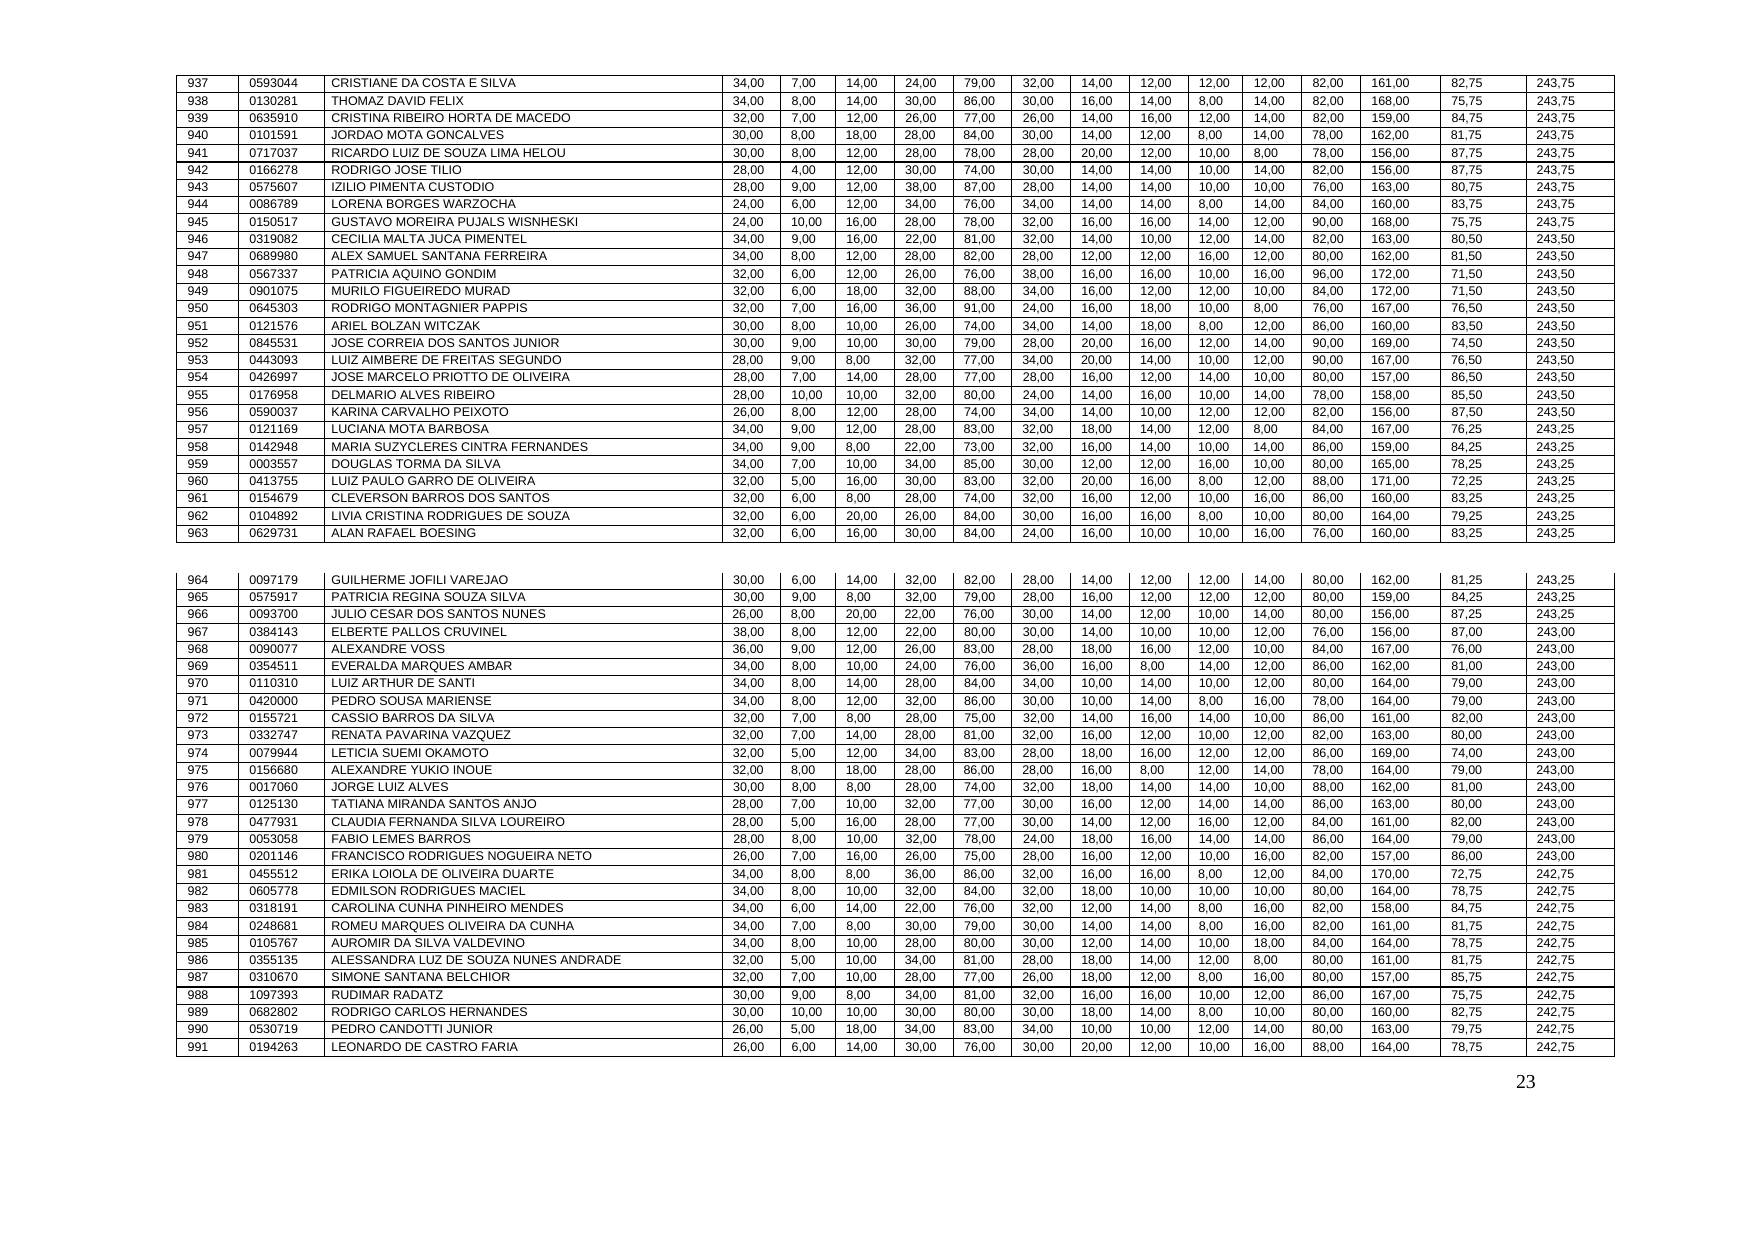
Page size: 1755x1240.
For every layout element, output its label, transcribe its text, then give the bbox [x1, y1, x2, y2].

table_cell 0682802 [239, 1005, 324, 1021]
table_cell 78,00 [1302, 128, 1360, 144]
table_cell CRISTINA RIBEIRO HORTA DE MACEDO [325, 111, 722, 127]
table_cell 32,00 [723, 284, 780, 300]
table_cell 10,00 [1243, 284, 1301, 300]
table_cell 10,00 [836, 884, 894, 900]
table_cell 0105767 [239, 936, 324, 952]
table_cell 83,75 [1441, 197, 1526, 213]
table_cell 8,00 [1189, 474, 1242, 490]
table_cell PATRICIA AQUINO GONDIM [325, 266, 722, 282]
table_cell 0150517 [239, 214, 324, 231]
table_cell 16,00 [1071, 301, 1129, 317]
table_cell 20,00 [1071, 474, 1129, 490]
table_cell 78,75 [1441, 884, 1526, 900]
table_cell 18,00 [1130, 301, 1188, 317]
table_cell 30,00 [895, 474, 953, 490]
table_cell 9,00 [781, 353, 835, 369]
table_cell 243,75 [1527, 180, 1614, 196]
table_cell 163,00 [1361, 1022, 1440, 1038]
table_cell 6,00 [781, 526, 835, 542]
table_cell JORDAO MOTA GONCALVES [325, 128, 722, 144]
table_cell 26,00 [895, 318, 953, 334]
table_cell 38,00 [723, 624, 780, 641]
table_cell 0590037 [239, 405, 324, 421]
table_cell 8,00 [836, 866, 894, 883]
table_cell 10,00 [1243, 711, 1301, 727]
table_cell 242,75 [1527, 1005, 1614, 1021]
table_cell 12,00 [1243, 590, 1301, 606]
table_cell 16,00 [1130, 111, 1188, 127]
table_cell 26,00 [895, 642, 953, 658]
table_cell 32,00 [723, 745, 780, 762]
table_cell 85,50 [1441, 387, 1526, 403]
table_cell 14,00 [1243, 128, 1301, 144]
table_cell 158,00 [1361, 901, 1440, 917]
table_cell 72,75 [1441, 866, 1526, 883]
table_cell 16,00 [836, 232, 894, 248]
table_cell 30,00 [723, 780, 780, 796]
table_cell 28,00 [723, 163, 780, 179]
table_header GUILHERME JOFILI VAREJAO [325, 573, 722, 589]
table_cell DOUGLAS TORMA DA SILVA [325, 456, 722, 473]
table_cell 12,00 [1189, 76, 1242, 92]
table_cell 76,00 [954, 659, 1011, 675]
table_cell ARIEL BOLZAN WITCZAK [325, 318, 722, 334]
table_cell JORGE LUIZ ALVES [325, 780, 722, 796]
table_cell 8,00 [781, 145, 835, 161]
table_cell 10,00 [1189, 491, 1242, 507]
table_cell 947 [177, 249, 238, 265]
table_cell 16,00 [1243, 694, 1301, 710]
table_cell 76,25 [1441, 422, 1526, 438]
table_cell 8,00 [781, 780, 835, 796]
table_cell 243,00 [1527, 711, 1614, 727]
table_cell 10,00 [836, 797, 894, 813]
table_cell 16,00 [1243, 918, 1301, 934]
table_cell 12,00 [1243, 405, 1301, 421]
table_cell 80,00 [1302, 456, 1360, 473]
table_cell 14,00 [1130, 953, 1188, 969]
table_cell 164,00 [1361, 936, 1440, 952]
table_cell 7,00 [781, 918, 835, 934]
table_cell 942 [177, 163, 238, 179]
table_cell 14,00 [1189, 214, 1242, 231]
table_cell RODRIGO JOSE TILIO [325, 163, 722, 179]
table_cell 8,00 [781, 607, 835, 623]
table_cell 28,00 [1012, 249, 1070, 265]
table_cell 16,00 [1130, 711, 1188, 727]
table_cell 0101591 [239, 128, 324, 144]
table_cell DELMARIO ALVES RIBEIRO [325, 387, 722, 403]
table_cell 10,00 [1189, 387, 1242, 403]
table_cell 34,00 [1012, 318, 1070, 334]
table_cell 36,00 [723, 642, 780, 658]
table_cell 16,00 [1130, 474, 1188, 490]
table_cell 0443093 [239, 353, 324, 369]
table_cell 14,00 [1130, 676, 1188, 692]
table_cell 90,00 [1302, 335, 1360, 352]
table_cell 34,00 [1012, 405, 1070, 421]
table_cell 7,00 [781, 301, 835, 317]
table_cell 86,00 [954, 866, 1011, 883]
table_cell 937 [177, 76, 238, 92]
table_cell 14,00 [1130, 439, 1188, 455]
table_cell JOSE CORREIA DOS SANTOS JUNIOR [325, 335, 722, 352]
table_cell 14,00 [1243, 797, 1301, 813]
table_cell 243,00 [1527, 780, 1614, 796]
table_cell 12,00 [1189, 284, 1242, 300]
table_cell 0530719 [239, 1022, 324, 1038]
table_cell 7,00 [781, 849, 835, 865]
table_cell 74,00 [954, 491, 1011, 507]
table_cell 78,25 [1441, 456, 1526, 473]
table_cell 28,00 [895, 145, 953, 161]
table_cell 32,00 [723, 508, 780, 524]
table_cell 76,50 [1441, 353, 1526, 369]
table_cell 8,00 [1189, 901, 1242, 917]
table_cell 80,00 [954, 387, 1011, 403]
table_cell 26,00 [723, 1039, 780, 1056]
table_cell 14,00 [836, 728, 894, 744]
table_cell 84,75 [1441, 901, 1526, 917]
table_cell 32,00 [1012, 474, 1070, 490]
table_cell 8,00 [1189, 918, 1242, 934]
table_cell 979 [177, 832, 238, 848]
table_cell 156,00 [1361, 145, 1440, 161]
table_cell 16,00 [1071, 659, 1129, 675]
table_cell 83,00 [954, 745, 1011, 762]
table_cell 968 [177, 642, 238, 658]
table_cell 30,00 [723, 318, 780, 334]
table_cell LEONARDO DE CASTRO FARIA [325, 1039, 722, 1056]
table_cell 243,75 [1527, 145, 1614, 161]
table_cell 14,00 [1243, 607, 1301, 623]
table_cell 14,00 [1189, 659, 1242, 675]
table_cell 86,00 [1302, 711, 1360, 727]
table_cell 83,00 [954, 1022, 1011, 1038]
table_cell 24,00 [1012, 832, 1070, 848]
table_cell 18,00 [1071, 970, 1129, 986]
table_cell 14,00 [1243, 93, 1301, 109]
table_cell CECILIA MALTA JUCA PIMENTEL [325, 232, 722, 248]
table_cell 86,00 [954, 93, 1011, 109]
table_cell 30,00 [1012, 918, 1070, 934]
table_cell 28,00 [1012, 590, 1070, 606]
table_cell ELBERTE PALLOS CRUVINEL [325, 624, 722, 641]
table_cell 74,50 [1441, 335, 1526, 352]
table_cell 946 [177, 232, 238, 248]
table_cell THOMAZ DAVID FELIX [325, 93, 722, 109]
table_cell 88,00 [1302, 780, 1360, 796]
table_cell 243,50 [1527, 249, 1614, 265]
table_cell 78,75 [1441, 1039, 1526, 1056]
table_cell 10,00 [1071, 694, 1129, 710]
table_cell 88,00 [1302, 474, 1360, 490]
table_cell 32,00 [1012, 422, 1070, 438]
table_cell 38,00 [895, 180, 953, 196]
table_cell 14,00 [1071, 180, 1129, 196]
table_cell 84,00 [1302, 422, 1360, 438]
table_cell 34,00 [723, 456, 780, 473]
table_cell 86,00 [1302, 491, 1360, 507]
table_cell LUIZ PAULO GARRO DE OLIVEIRA [325, 474, 722, 490]
table_cell 8,00 [1189, 93, 1242, 109]
table_cell 10,00 [1189, 163, 1242, 179]
table_cell 12,00 [1243, 659, 1301, 675]
table_cell 80,00 [1302, 884, 1360, 900]
table_cell 164,00 [1361, 832, 1440, 848]
table_cell 30,00 [1012, 508, 1070, 524]
table_header 162,00 [1361, 573, 1440, 589]
table_cell 169,00 [1361, 335, 1440, 352]
table_cell 30,00 [1012, 815, 1070, 831]
table_cell 84,00 [1302, 936, 1360, 952]
table_cell 81,00 [1441, 659, 1526, 675]
table_cell 32,00 [723, 953, 780, 969]
table_cell 243,75 [1527, 163, 1614, 179]
table_cell CLAUDIA FERNANDA SILVA LOUREIRO [325, 815, 722, 831]
table_cell 78,00 [1302, 763, 1360, 779]
table_cell 76,00 [1302, 180, 1360, 196]
table_cell 12,00 [836, 111, 894, 127]
table_cell 989 [177, 1005, 238, 1021]
table_cell 12,00 [1243, 249, 1301, 265]
table_cell 969 [177, 659, 238, 675]
table_cell 12,00 [1130, 607, 1188, 623]
table_cell 14,00 [1189, 797, 1242, 813]
table_cell 12,00 [1189, 422, 1242, 438]
table_cell 82,00 [1441, 711, 1526, 727]
table_cell 938 [177, 93, 238, 109]
table_cell 32,00 [1012, 866, 1070, 883]
table_cell 10,00 [781, 214, 835, 231]
table_cell 161,00 [1361, 711, 1440, 727]
table_cell 90,00 [1302, 214, 1360, 231]
table_cell 81,75 [1441, 953, 1526, 969]
table_cell 167,00 [1361, 301, 1440, 317]
table_cell 26,00 [723, 405, 780, 421]
table_cell 0355135 [239, 953, 324, 969]
table_cell 243,25 [1527, 474, 1614, 490]
table_cell 12,00 [1189, 111, 1242, 127]
table_cell 34,00 [1012, 1022, 1070, 1038]
table_cell 74,00 [954, 780, 1011, 796]
table_cell 26,00 [895, 266, 953, 282]
table_cell 243,25 [1527, 456, 1614, 473]
table_header 82,00 [954, 573, 1011, 589]
table_cell 8,00 [1189, 197, 1242, 213]
table_cell 988 [177, 988, 238, 1004]
table_cell 32,00 [723, 266, 780, 282]
table_cell 28,00 [895, 422, 953, 438]
table_cell 8,00 [836, 988, 894, 1004]
table_cell 0090077 [239, 642, 324, 658]
table_cell 961 [177, 491, 238, 507]
table_cell 12,00 [836, 642, 894, 658]
table_cell 80,00 [1302, 607, 1360, 623]
table_cell 12,00 [1130, 284, 1188, 300]
table_cell 12,00 [1243, 745, 1301, 762]
table_cell 34,00 [723, 93, 780, 109]
table_cell 243,75 [1527, 128, 1614, 144]
table_cell 8,00 [836, 439, 894, 455]
table_cell 82,00 [1302, 901, 1360, 917]
table_cell RODRIGO MONTAGNIER PAPPIS [325, 301, 722, 317]
table_cell 0332747 [239, 728, 324, 744]
table_cell 0093700 [239, 607, 324, 623]
table_cell 16,00 [1071, 797, 1129, 813]
table_cell 12,00 [836, 180, 894, 196]
table_cell 8,00 [1243, 953, 1301, 969]
table_cell 80,00 [1441, 728, 1526, 744]
table_cell 32,00 [895, 832, 953, 848]
table_cell 984 [177, 918, 238, 934]
table_cell 32,00 [723, 301, 780, 317]
table_cell 0053058 [239, 832, 324, 848]
table_cell 9,00 [781, 988, 835, 1004]
table_cell 34,00 [723, 901, 780, 917]
table_cell 16,00 [1189, 249, 1242, 265]
table_cell 36,00 [1012, 659, 1070, 675]
table_cell 8,00 [781, 624, 835, 641]
table_header 30,00 [723, 573, 780, 589]
table_cell 161,00 [1361, 815, 1440, 831]
table_cell 12,00 [1130, 728, 1188, 744]
table_cell 970 [177, 676, 238, 692]
table_cell 950 [177, 301, 238, 317]
table_cell 77,00 [954, 970, 1011, 986]
table_cell 16,00 [1071, 284, 1129, 300]
table_cell 8,00 [781, 128, 835, 144]
table_cell 34,00 [895, 953, 953, 969]
table_cell 10,00 [836, 387, 894, 403]
table_cell 12,00 [1243, 214, 1301, 231]
table_cell 0717037 [239, 145, 324, 161]
table_cell 940 [177, 128, 238, 144]
table_cell 0384143 [239, 624, 324, 641]
table_cell 32,00 [895, 797, 953, 813]
table_cell 84,00 [1302, 642, 1360, 658]
table_cell ALEX SAMUEL SANTANA FERREIRA [325, 249, 722, 265]
table_cell 0086789 [239, 197, 324, 213]
table_cell 10,00 [1189, 301, 1242, 317]
table_cell 14,00 [1130, 780, 1188, 796]
table_cell 81,00 [954, 988, 1011, 1004]
table_cell 14,00 [836, 370, 894, 386]
table_cell 958 [177, 439, 238, 455]
table_cell 16,00 [1189, 456, 1242, 473]
table_cell 0166278 [239, 163, 324, 179]
table_cell 34,00 [723, 439, 780, 455]
table_cell 0845531 [239, 335, 324, 352]
table_cell 160,00 [1361, 318, 1440, 334]
table_cell 163,00 [1361, 728, 1440, 744]
table_cell 12,00 [836, 145, 894, 161]
table_cell 952 [177, 335, 238, 352]
table_cell 79,00 [1441, 676, 1526, 692]
table_cell 16,00 [1243, 970, 1301, 986]
table_cell 10,00 [1189, 266, 1242, 282]
table_cell 0575917 [239, 590, 324, 606]
table_cell 0689980 [239, 249, 324, 265]
table_cell 74,00 [1441, 745, 1526, 762]
table_cell 242,75 [1527, 1039, 1614, 1056]
table_cell 14,00 [1071, 624, 1129, 641]
table_cell 90,00 [1302, 353, 1360, 369]
table_cell 10,00 [1189, 728, 1242, 744]
table_cell 80,00 [954, 936, 1011, 952]
table_cell 86,00 [1302, 832, 1360, 848]
table_cell 76,00 [954, 266, 1011, 282]
table_cell 10,00 [1071, 1022, 1129, 1038]
table_cell 78,75 [1441, 936, 1526, 952]
table_cell 12,00 [1130, 590, 1188, 606]
table_cell ALESSANDRA LUZ DE SOUZA NUNES ANDRADE [325, 953, 722, 969]
table_cell 14,00 [1130, 422, 1188, 438]
table_cell 30,00 [1012, 456, 1070, 473]
table_cell 14,00 [1130, 1005, 1188, 1021]
table_cell EDMILSON RODRIGUES MACIEL [325, 884, 722, 900]
table_cell 10,00 [1130, 624, 1188, 641]
table_cell 12,00 [1243, 76, 1301, 92]
table_cell LUIZ AIMBERE DE FREITAS SEGUNDO [325, 353, 722, 369]
table_cell 0645303 [239, 301, 324, 317]
table_cell 948 [177, 266, 238, 282]
table_cell 81,00 [1441, 780, 1526, 796]
table_cell 30,00 [895, 918, 953, 934]
table_cell 76,00 [954, 197, 1011, 213]
table_cell 973 [177, 728, 238, 744]
table_cell 80,00 [1302, 1005, 1360, 1021]
table_cell 75,75 [1441, 988, 1526, 1004]
table_cell 14,00 [1130, 93, 1188, 109]
table_cell 88,00 [954, 284, 1011, 300]
table_cell 12,00 [1130, 249, 1188, 265]
table_cell 976 [177, 780, 238, 796]
table_cell 12,00 [1130, 128, 1188, 144]
table_cell 78,00 [1302, 387, 1360, 403]
table_cell 172,00 [1361, 284, 1440, 300]
table_cell JULIO CESAR DOS SANTOS NUNES [325, 607, 722, 623]
table_cell MURILO FIGUEIREDO MURAD [325, 284, 722, 300]
table_cell 12,00 [1130, 849, 1188, 865]
table_cell 0194263 [239, 1039, 324, 1056]
table_cell 12,00 [1243, 318, 1301, 334]
table_cell 12,00 [1130, 970, 1188, 986]
table_cell 14,00 [1189, 370, 1242, 386]
table_cell 962 [177, 508, 238, 524]
table_cell 30,00 [1012, 1005, 1070, 1021]
table_cell 12,00 [1189, 745, 1242, 762]
table_cell FRANCISCO RODRIGUES NOGUEIRA NETO [325, 849, 722, 865]
table_cell 71,50 [1441, 284, 1526, 300]
table_cell 14,00 [1071, 318, 1129, 334]
table_cell 83,25 [1441, 526, 1526, 542]
table_cell 76,00 [954, 607, 1011, 623]
table_cell 14,00 [1130, 180, 1188, 196]
table_cell 0121169 [239, 422, 324, 438]
table_cell 7,00 [781, 728, 835, 744]
table_cell 0455512 [239, 866, 324, 883]
table_cell 76,00 [1441, 642, 1526, 658]
table_cell 0593044 [239, 76, 324, 92]
table_cell 7,00 [781, 970, 835, 986]
table_cell 30,00 [723, 128, 780, 144]
table_cell 156,00 [1361, 405, 1440, 421]
table_cell 32,00 [723, 474, 780, 490]
table_cell 160,00 [1361, 1005, 1440, 1021]
table_cell 243,75 [1527, 111, 1614, 127]
table_cell 34,00 [723, 659, 780, 675]
table_cell 77,00 [954, 797, 1011, 813]
table_cell 18,00 [836, 1022, 894, 1038]
table_cell 14,00 [1243, 197, 1301, 213]
table_cell 8,00 [1189, 318, 1242, 334]
table_cell 164,00 [1361, 763, 1440, 779]
table_cell 960 [177, 474, 238, 490]
table_cell 159,00 [1361, 439, 1440, 455]
table_cell 28,00 [1012, 145, 1070, 161]
table_cell 28,00 [895, 370, 953, 386]
table_cell 9,00 [781, 335, 835, 352]
table_cell 8,00 [1243, 145, 1301, 161]
table_cell 243,00 [1527, 624, 1614, 641]
table_cell 32,00 [1012, 780, 1070, 796]
table_cell 0154679 [239, 491, 324, 507]
table_cell 12,00 [1071, 249, 1129, 265]
table_cell IZILIO PIMENTA CUSTODIO [325, 180, 722, 196]
table_cell 34,00 [895, 197, 953, 213]
table_cell 0901075 [239, 284, 324, 300]
table_cell 242,75 [1527, 953, 1614, 969]
table_cell 28,00 [1012, 745, 1070, 762]
table_cell 169,00 [1361, 745, 1440, 762]
table_cell 75,00 [954, 849, 1011, 865]
table_cell 32,00 [895, 284, 953, 300]
table_cell 80,00 [1302, 953, 1360, 969]
table_cell 84,00 [954, 676, 1011, 692]
table_cell TATIANA MIRANDA SANTOS ANJO [325, 797, 722, 813]
table_cell 12,00 [1130, 456, 1188, 473]
table_cell 12,00 [1189, 232, 1242, 248]
table_cell 156,00 [1361, 624, 1440, 641]
table_cell 16,00 [1071, 526, 1129, 542]
table_cell 16,00 [1071, 439, 1129, 455]
table_cell 243,50 [1527, 266, 1614, 282]
table_cell 80,00 [1441, 797, 1526, 813]
table_cell 16,00 [836, 214, 894, 231]
table_cell 5,00 [781, 745, 835, 762]
table_cell 12,00 [1243, 815, 1301, 831]
table_cell 14,00 [836, 676, 894, 692]
table_cell 16,00 [1130, 387, 1188, 403]
table_cell 14,00 [1130, 918, 1188, 934]
table_cell 243,00 [1527, 745, 1614, 762]
table_cell 14,00 [1243, 163, 1301, 179]
table_cell 985 [177, 936, 238, 952]
table_cell JOSE MARCELO PRIOTTO DE OLIVEIRA [325, 370, 722, 386]
table_cell 16,00 [1071, 214, 1129, 231]
table_cell 26,00 [723, 1022, 780, 1038]
table_cell 243,00 [1527, 676, 1614, 692]
table_cell 10,00 [1189, 849, 1242, 865]
table_cell 0110310 [239, 676, 324, 692]
table_header 243,25 [1527, 573, 1614, 589]
table_cell 0156680 [239, 763, 324, 779]
table_cell 0629731 [239, 526, 324, 542]
table_cell LETICIA SUEMI OKAMOTO [325, 745, 722, 762]
table_cell 16,00 [1071, 866, 1129, 883]
table_cell 959 [177, 456, 238, 473]
table_cell 10,00 [1243, 456, 1301, 473]
table_cell 10,00 [836, 953, 894, 969]
table_cell 939 [177, 111, 238, 127]
table_cell FABIO LEMES BARROS [325, 832, 722, 848]
table_cell 28,00 [1012, 642, 1070, 658]
table_cell 14,00 [1071, 232, 1129, 248]
table_cell 82,00 [1302, 163, 1360, 179]
table_cell 28,00 [723, 370, 780, 386]
table_cell 243,50 [1527, 318, 1614, 334]
table_cell 12,00 [1243, 624, 1301, 641]
table_cell 18,00 [1071, 780, 1129, 796]
table_cell 170,00 [1361, 866, 1440, 883]
table_cell 24,00 [723, 197, 780, 213]
table_cell 87,00 [954, 180, 1011, 196]
table_cell 0420000 [239, 694, 324, 710]
table_cell 965 [177, 590, 238, 606]
table_cell 81,75 [1441, 128, 1526, 144]
table_cell 9,00 [781, 439, 835, 455]
table_cell 167,00 [1361, 642, 1440, 658]
table_cell 34,00 [1012, 284, 1070, 300]
table_cell 20,00 [1071, 335, 1129, 352]
table_cell 12,00 [1243, 728, 1301, 744]
table_cell 28,00 [723, 180, 780, 196]
table_cell 8,00 [1189, 128, 1242, 144]
table_cell 30,00 [723, 590, 780, 606]
table_cell 28,00 [1012, 370, 1070, 386]
table_cell 14,00 [1071, 387, 1129, 403]
table_cell 10,00 [836, 456, 894, 473]
table_cell 986 [177, 953, 238, 969]
table_cell 82,00 [1302, 918, 1360, 934]
table_cell 10,00 [1189, 1039, 1242, 1056]
table_cell 16,00 [836, 301, 894, 317]
table_cell 7,00 [781, 370, 835, 386]
table_cell 84,75 [1441, 111, 1526, 127]
table_cell 78,00 [954, 832, 1011, 848]
table_cell 6,00 [781, 491, 835, 507]
table_cell 242,75 [1527, 866, 1614, 883]
table_header 32,00 [895, 573, 953, 589]
table_cell 8,00 [1243, 422, 1301, 438]
table_cell 156,00 [1361, 163, 1440, 179]
table_cell 18,00 [1071, 422, 1129, 438]
table_cell 18,00 [1130, 318, 1188, 334]
table_header 80,00 [1302, 573, 1360, 589]
table_cell ALEXANDRE VOSS [325, 642, 722, 658]
table_cell 4,00 [781, 163, 835, 179]
table_cell RICARDO LUIZ DE SOUZA LIMA HELOU [325, 145, 722, 161]
table_cell 26,00 [895, 508, 953, 524]
table_cell 71,50 [1441, 266, 1526, 282]
table_cell 28,00 [1012, 180, 1070, 196]
table_cell 164,00 [1361, 508, 1440, 524]
table_cell RUDIMAR RADATZ [325, 988, 722, 1004]
table_cell 10,00 [1130, 405, 1188, 421]
table_cell SIMONE SANTANA BELCHIOR [325, 970, 722, 986]
table_cell 84,00 [1302, 815, 1360, 831]
table_cell 157,00 [1361, 370, 1440, 386]
table_cell 162,00 [1361, 249, 1440, 265]
table_cell 982 [177, 884, 238, 900]
table_cell 91,00 [954, 301, 1011, 317]
table_cell 96,00 [1302, 266, 1360, 282]
table_cell 243,25 [1527, 590, 1614, 606]
table_cell 6,00 [781, 284, 835, 300]
table_cell 157,00 [1361, 970, 1440, 986]
table_cell 28,00 [723, 387, 780, 403]
table_cell 84,00 [954, 526, 1011, 542]
table_cell 7,00 [781, 797, 835, 813]
table_cell 14,00 [1130, 353, 1188, 369]
table_cell 87,50 [1441, 405, 1526, 421]
table_cell 30,00 [723, 988, 780, 1004]
table_cell 20,00 [1071, 145, 1129, 161]
table_cell 18,00 [836, 128, 894, 144]
table_cell 157,00 [1361, 849, 1440, 865]
table_cell 28,00 [1012, 763, 1070, 779]
table_cell 16,00 [1130, 642, 1188, 658]
table_cell ALAN RAFAEL BOESING [325, 526, 722, 542]
table_cell 12,00 [836, 405, 894, 421]
table_cell 86,00 [1302, 318, 1360, 334]
table_cell 84,00 [1302, 866, 1360, 883]
table_cell 34,00 [895, 456, 953, 473]
table_cell 79,25 [1441, 508, 1526, 524]
table_cell 10,00 [1189, 676, 1242, 692]
table_cell 18,00 [1071, 642, 1129, 658]
table_cell 32,00 [723, 526, 780, 542]
table_cell 28,00 [895, 128, 953, 144]
table_cell 243,00 [1527, 659, 1614, 675]
table_cell 24,00 [895, 76, 953, 92]
table_cell 30,00 [1012, 624, 1070, 641]
table_cell 77,00 [954, 370, 1011, 386]
table_cell 87,75 [1441, 163, 1526, 179]
table_cell 243,00 [1527, 694, 1614, 710]
table_cell 34,00 [723, 884, 780, 900]
table_cell 16,00 [1071, 849, 1129, 865]
table_cell 9,00 [781, 422, 835, 438]
table_cell 80,00 [954, 624, 1011, 641]
table_cell 14,00 [1189, 711, 1242, 727]
table_cell 16,00 [1071, 370, 1129, 386]
table_cell 243,00 [1527, 642, 1614, 658]
table_cell 243,25 [1527, 439, 1614, 455]
table_cell 77,00 [954, 111, 1011, 127]
table_cell 78,00 [954, 145, 1011, 161]
table_cell 32,00 [723, 111, 780, 127]
table_cell 87,75 [1441, 145, 1526, 161]
table_cell 243,00 [1527, 832, 1614, 848]
table_cell 28,00 [895, 763, 953, 779]
table_cell 0426997 [239, 370, 324, 386]
table_cell 14,00 [836, 901, 894, 917]
table_cell 167,00 [1361, 422, 1440, 438]
table_cell 32,00 [1012, 901, 1070, 917]
table_cell 162,00 [1361, 659, 1440, 675]
table_cell 14,00 [1243, 439, 1301, 455]
table_cell 162,00 [1361, 780, 1440, 796]
table_cell RENATA PAVARINA VAZQUEZ [325, 728, 722, 744]
table_cell 12,00 [836, 694, 894, 710]
table_cell 86,50 [1441, 370, 1526, 386]
table_cell 975 [177, 763, 238, 779]
table_cell 12,00 [1189, 590, 1242, 606]
table_cell 16,00 [1071, 988, 1129, 1004]
table_cell 12,00 [836, 197, 894, 213]
table_cell 12,00 [1243, 474, 1301, 490]
table_cell 77,00 [954, 353, 1011, 369]
table_cell 12,00 [1071, 901, 1129, 917]
table_cell 82,00 [1302, 111, 1360, 127]
table_cell 8,00 [836, 590, 894, 606]
table_cell 163,00 [1361, 180, 1440, 196]
table_cell 34,00 [1012, 197, 1070, 213]
table_cell 0176958 [239, 387, 324, 403]
table_cell 81,00 [954, 953, 1011, 969]
table_cell 242,75 [1527, 936, 1614, 952]
table_cell 80,00 [1302, 370, 1360, 386]
table_cell 10,00 [1243, 370, 1301, 386]
table_cell 945 [177, 214, 238, 231]
table_cell LORENA BORGES WARZOCHA [325, 197, 722, 213]
table_cell 164,00 [1361, 884, 1440, 900]
table_cell 10,00 [1130, 232, 1188, 248]
table_cell 14,00 [1130, 197, 1188, 213]
table_cell 20,00 [836, 508, 894, 524]
table_cell 12,00 [1189, 1022, 1242, 1038]
table_cell 76,00 [1302, 624, 1360, 641]
table_cell 5,00 [781, 953, 835, 969]
table_cell 0142948 [239, 439, 324, 455]
table_cell 16,00 [1071, 508, 1129, 524]
table_cell 30,00 [723, 1005, 780, 1021]
table_cell 10,00 [836, 318, 894, 334]
table_cell 86,00 [954, 694, 1011, 710]
table_cell 80,00 [1302, 676, 1360, 692]
table_cell 80,50 [1441, 232, 1526, 248]
table_cell 10,00 [781, 1005, 835, 1021]
table_cell 82,00 [954, 249, 1011, 265]
table_cell 16,00 [1130, 832, 1188, 848]
table_cell 12,00 [1130, 797, 1188, 813]
table_header 964 [177, 573, 238, 589]
table_cell 74,00 [954, 405, 1011, 421]
table_cell 32,00 [723, 763, 780, 779]
table_cell 949 [177, 284, 238, 300]
table_cell RODRIGO CARLOS HERNANDES [325, 1005, 722, 1021]
table_cell 14,00 [1243, 387, 1301, 403]
table_cell 8,00 [1130, 763, 1188, 779]
table_cell 10,00 [1189, 624, 1242, 641]
table_cell ERIKA LOIOLA DE OLIVEIRA DUARTE [325, 866, 722, 883]
table_cell 32,00 [723, 711, 780, 727]
table_cell 10,00 [1243, 884, 1301, 900]
table_cell 22,00 [895, 624, 953, 641]
table_cell 16,00 [836, 815, 894, 831]
table_cell 28,00 [1012, 849, 1070, 865]
table_cell 76,50 [1441, 301, 1526, 317]
table_cell 18,00 [836, 763, 894, 779]
table_cell 160,00 [1361, 491, 1440, 507]
table_cell 32,00 [1012, 711, 1070, 727]
table_cell 951 [177, 318, 238, 334]
table_cell 8,00 [781, 249, 835, 265]
table_header 14,00 [1071, 573, 1129, 589]
table_cell 28,00 [895, 936, 953, 952]
table_cell 30,00 [1012, 694, 1070, 710]
table_cell 32,00 [1012, 884, 1070, 900]
table_cell 14,00 [1071, 197, 1129, 213]
table_cell 8,00 [836, 780, 894, 796]
table_cell 20,00 [1071, 1039, 1129, 1056]
table_cell 10,00 [781, 387, 835, 403]
table_cell 18,00 [1071, 884, 1129, 900]
table_cell PEDRO SOUSA MARIENSE [325, 694, 722, 710]
table_cell 26,00 [1012, 111, 1070, 127]
table_cell AUROMIR DA SILVA VALDEVINO [325, 936, 722, 952]
table_cell 26,00 [895, 111, 953, 127]
table_cell 80,00 [1302, 970, 1360, 986]
table_cell 12,00 [1130, 815, 1188, 831]
table_cell 165,00 [1361, 456, 1440, 473]
table_cell 28,00 [895, 780, 953, 796]
table_cell 12,00 [836, 249, 894, 265]
table_cell 28,00 [895, 728, 953, 744]
table_cell 32,00 [1012, 988, 1070, 1004]
table_cell 8,00 [1189, 1005, 1242, 1021]
table_cell 12,00 [1071, 936, 1129, 952]
table_cell MARIA SUZYCLERES CINTRA FERNANDES [325, 439, 722, 455]
table_cell 30,00 [895, 335, 953, 352]
table_cell 163,00 [1361, 232, 1440, 248]
table_header 12,00 [1130, 573, 1188, 589]
table_cell 8,00 [836, 353, 894, 369]
table_cell 10,00 [1189, 439, 1242, 455]
table_cell 28,00 [895, 405, 953, 421]
table_cell 34,00 [723, 694, 780, 710]
table_cell 8,00 [781, 884, 835, 900]
table_cell 8,00 [781, 832, 835, 848]
table_cell 86,00 [1302, 988, 1360, 1004]
table_cell 955 [177, 387, 238, 403]
table_cell 243,75 [1527, 214, 1614, 231]
table_cell 14,00 [1243, 232, 1301, 248]
table_cell 10,00 [1130, 884, 1188, 900]
table_cell 28,00 [1012, 335, 1070, 352]
table_cell 24,00 [895, 659, 953, 675]
table_cell 12,00 [836, 163, 894, 179]
table_cell 16,00 [1130, 988, 1188, 1004]
table_cell 14,00 [836, 76, 894, 92]
table_cell 30,00 [1012, 93, 1070, 109]
table_cell 28,00 [723, 815, 780, 831]
table_cell 34,00 [723, 249, 780, 265]
table_cell 14,00 [1071, 405, 1129, 421]
table_cell 242,75 [1527, 918, 1614, 934]
table_cell 28,00 [723, 797, 780, 813]
table_cell 7,00 [781, 456, 835, 473]
table_cell 16,00 [1071, 491, 1129, 507]
table_cell 18,00 [1071, 832, 1129, 848]
table_cell 7,00 [781, 111, 835, 127]
table_cell 983 [177, 901, 238, 917]
table_cell 30,00 [1012, 1039, 1070, 1056]
table_cell 242,75 [1527, 884, 1614, 900]
table_cell 10,00 [836, 1005, 894, 1021]
table_cell 28,00 [723, 832, 780, 848]
table_cell 8,00 [1189, 694, 1242, 710]
table_cell 171,00 [1361, 474, 1440, 490]
table_cell 75,75 [1441, 93, 1526, 109]
table_cell 243,50 [1527, 405, 1614, 421]
table_cell 16,00 [1189, 815, 1242, 831]
table_cell 22,00 [895, 439, 953, 455]
table_cell 79,00 [954, 335, 1011, 352]
table_cell 18,00 [1243, 936, 1301, 952]
table_cell 10,00 [836, 970, 894, 986]
table_cell 168,00 [1361, 214, 1440, 231]
table_cell 0003557 [239, 456, 324, 473]
table_cell 14,00 [1071, 711, 1129, 727]
table_cell 963 [177, 526, 238, 542]
table_cell 10,00 [1243, 1005, 1301, 1021]
table_cell 957 [177, 422, 238, 438]
table_cell 32,00 [895, 353, 953, 369]
table_cell 32,00 [1012, 491, 1070, 507]
table_cell 85,75 [1441, 970, 1526, 986]
table_cell 10,00 [1243, 180, 1301, 196]
table_cell 16,00 [1130, 266, 1188, 282]
table_cell 966 [177, 607, 238, 623]
table_cell 6,00 [781, 266, 835, 282]
table_cell 243,00 [1527, 763, 1614, 779]
table_cell 83,00 [954, 422, 1011, 438]
table_cell 0413755 [239, 474, 324, 490]
table_cell 16,00 [1130, 335, 1188, 352]
table_cell 243,25 [1527, 422, 1614, 438]
table_cell 34,00 [723, 676, 780, 692]
table_cell 80,00 [1302, 508, 1360, 524]
table_cell 34,00 [723, 866, 780, 883]
table_cell ALEXANDRE YUKIO INOUE [325, 763, 722, 779]
table_cell 34,00 [895, 988, 953, 1004]
table_cell 88,00 [1302, 1039, 1360, 1056]
table_cell 8,00 [781, 694, 835, 710]
table_cell 8,00 [781, 405, 835, 421]
table_cell 8,00 [836, 918, 894, 934]
table_cell 12,00 [1189, 405, 1242, 421]
table_cell 242,75 [1527, 988, 1614, 1004]
table_cell CRISTIANE DA COSTA E SILVA [325, 76, 722, 92]
table_cell 972 [177, 711, 238, 727]
table_cell 76,00 [1302, 301, 1360, 317]
table_cell 12,00 [1189, 335, 1242, 352]
table_cell 0605778 [239, 884, 324, 900]
table_cell 12,00 [836, 422, 894, 438]
table_cell 10,00 [1243, 642, 1301, 658]
table_cell 156,00 [1361, 607, 1440, 623]
table_cell 9,00 [781, 180, 835, 196]
table_cell 8,00 [1243, 301, 1301, 317]
table_cell 243,25 [1527, 491, 1614, 507]
table_cell 74,00 [954, 318, 1011, 334]
table_cell 16,00 [1243, 901, 1301, 917]
table_cell 16,00 [1071, 93, 1129, 109]
table_cell 0125130 [239, 797, 324, 813]
table_cell KARINA CARVALHO PEIXOTO [325, 405, 722, 421]
table_header 14,00 [1243, 573, 1301, 589]
table_cell 0017060 [239, 780, 324, 796]
table_cell 80,00 [954, 1005, 1011, 1021]
table_cell 14,00 [1243, 111, 1301, 127]
table_cell 12,00 [1243, 676, 1301, 692]
table_cell 161,00 [1361, 918, 1440, 934]
table_cell 242,75 [1527, 970, 1614, 986]
table_cell 6,00 [781, 508, 835, 524]
table_cell 26,00 [895, 849, 953, 865]
table_cell 16,00 [836, 849, 894, 865]
table_cell 32,00 [1012, 214, 1070, 231]
table_header 28,00 [1012, 573, 1070, 589]
table_cell 6,00 [781, 1039, 835, 1056]
table_cell 243,75 [1527, 93, 1614, 109]
table_cell 977 [177, 797, 238, 813]
table_cell 243,00 [1527, 849, 1614, 865]
table_cell 32,00 [723, 970, 780, 986]
table_cell 22,00 [895, 901, 953, 917]
table_cell 14,00 [1189, 780, 1242, 796]
table_cell 7,00 [781, 76, 835, 92]
table_cell 8,00 [1189, 970, 1242, 986]
table_header 14,00 [836, 573, 894, 589]
table_cell ROMEU MARQUES OLIVEIRA DA CUNHA [325, 918, 722, 934]
table_cell 83,00 [954, 642, 1011, 658]
table_cell LUCIANA MOTA BARBOSA [325, 422, 722, 438]
table_cell 164,00 [1361, 1039, 1440, 1056]
table_cell 161,00 [1361, 953, 1440, 969]
table_cell 243,50 [1527, 232, 1614, 248]
table_cell 81,75 [1441, 918, 1526, 934]
table_cell 0104892 [239, 508, 324, 524]
table_cell EVERALDA MARQUES AMBAR [325, 659, 722, 675]
table_cell 0354511 [239, 659, 324, 675]
table_cell 18,00 [836, 284, 894, 300]
table_cell 16,00 [1243, 1039, 1301, 1056]
table_cell 8,00 [1189, 508, 1242, 524]
table_cell 12,00 [1130, 145, 1188, 161]
table_cell 0319082 [239, 232, 324, 248]
table_cell 10,00 [1130, 1022, 1188, 1038]
table_cell 79,00 [954, 590, 1011, 606]
table_cell 14,00 [1071, 76, 1129, 92]
table_cell 9,00 [781, 232, 835, 248]
table_cell 22,00 [895, 607, 953, 623]
table_cell 990 [177, 1022, 238, 1038]
table_cell 30,00 [1012, 607, 1070, 623]
table_cell 28,00 [895, 815, 953, 831]
table_cell 84,00 [954, 508, 1011, 524]
table_cell 5,00 [781, 815, 835, 831]
table_cell 73,00 [954, 439, 1011, 455]
table_cell 10,00 [1130, 526, 1188, 542]
table_cell 161,00 [1361, 76, 1440, 92]
table_cell 86,00 [954, 763, 1011, 779]
table_cell 243,75 [1527, 76, 1614, 92]
table_cell 32,00 [1012, 232, 1070, 248]
table_cell 14,00 [1243, 335, 1301, 352]
table_cell 980 [177, 849, 238, 865]
table_cell 24,00 [1012, 301, 1070, 317]
table_cell 24,00 [723, 214, 780, 231]
table_cell 0477931 [239, 815, 324, 831]
table_cell 34,00 [723, 422, 780, 438]
table_cell 34,00 [723, 76, 780, 92]
table_cell 8,00 [781, 659, 835, 675]
table_cell 82,00 [1302, 405, 1360, 421]
table_cell 172,00 [1361, 266, 1440, 282]
table_cell 30,00 [895, 1039, 953, 1056]
table_cell 34,00 [1012, 353, 1070, 369]
table_cell 16,00 [836, 474, 894, 490]
table_cell 16,00 [1130, 866, 1188, 883]
table_cell 84,00 [954, 884, 1011, 900]
table_cell 28,00 [895, 711, 953, 727]
table_cell 26,00 [1012, 970, 1070, 986]
table_cell 16,00 [1130, 508, 1188, 524]
table_cell 18,00 [1071, 745, 1129, 762]
table_cell 82,75 [1441, 1005, 1526, 1021]
table_cell 974 [177, 745, 238, 762]
table_cell 12,00 [1243, 866, 1301, 883]
table_cell 34,00 [723, 936, 780, 952]
table_cell 981 [177, 866, 238, 883]
table_cell 30,00 [1012, 936, 1070, 952]
table_cell 74,00 [954, 163, 1011, 179]
table_cell 5,00 [781, 474, 835, 490]
table_cell 10,00 [1243, 780, 1301, 796]
table_cell 79,00 [1441, 763, 1526, 779]
table_cell 8,00 [836, 491, 894, 507]
table_cell 30,00 [895, 163, 953, 179]
table_cell 12,00 [1071, 456, 1129, 473]
table_cell 30,00 [895, 1005, 953, 1021]
table_cell 76,00 [954, 901, 1011, 917]
table_cell 978 [177, 815, 238, 831]
table_cell 167,00 [1361, 353, 1440, 369]
table_cell 14,00 [1071, 163, 1129, 179]
table_cell 16,00 [1071, 763, 1129, 779]
table_cell 79,00 [1441, 694, 1526, 710]
table_cell 83,00 [954, 474, 1011, 490]
table_cell 987 [177, 970, 238, 986]
table_cell 28,00 [895, 214, 953, 231]
table_cell 10,00 [1189, 988, 1242, 1004]
table_cell 243,25 [1527, 607, 1614, 623]
table_cell 75,75 [1441, 214, 1526, 231]
table_cell 14,00 [1189, 832, 1242, 848]
table_cell 160,00 [1361, 526, 1440, 542]
table_cell 956 [177, 405, 238, 421]
table_cell 79,00 [954, 918, 1011, 934]
table_cell 28,00 [723, 353, 780, 369]
table_cell 84,00 [1302, 197, 1360, 213]
table_cell 158,00 [1361, 387, 1440, 403]
table_cell 10,00 [836, 936, 894, 952]
table_cell 34,00 [723, 232, 780, 248]
table_cell 79,75 [1441, 1022, 1526, 1038]
table_cell 0635910 [239, 111, 324, 127]
table_cell 82,00 [1302, 849, 1360, 865]
table_cell 28,00 [1012, 953, 1070, 969]
table_cell 0121576 [239, 318, 324, 334]
table_cell 72,25 [1441, 474, 1526, 490]
table_cell 30,00 [1012, 163, 1070, 179]
table_cell 24,00 [1012, 526, 1070, 542]
table_cell 1097393 [239, 988, 324, 1004]
table_cell 30,00 [1012, 128, 1070, 144]
table_cell 10,00 [836, 335, 894, 352]
table_cell 86,00 [1302, 439, 1360, 455]
table_cell 12,00 [836, 745, 894, 762]
table_cell 30,00 [895, 526, 953, 542]
table_cell 16,00 [1243, 491, 1301, 507]
table_cell 0575607 [239, 180, 324, 196]
table_cell GUSTAVO MOREIRA PUJALS WISNHESKI [325, 214, 722, 231]
table_cell 10,00 [1189, 884, 1242, 900]
table_cell 14,00 [1071, 607, 1129, 623]
table_cell 243,25 [1527, 526, 1614, 542]
table_cell 7,00 [781, 711, 835, 727]
table_cell 87,00 [1441, 624, 1526, 641]
table_cell 76,00 [1302, 526, 1360, 542]
table_cell 26,00 [723, 849, 780, 865]
table_cell 32,00 [895, 590, 953, 606]
table_cell 80,00 [1302, 1022, 1360, 1038]
table_cell 36,00 [895, 301, 953, 317]
table_header 0097179 [239, 573, 324, 589]
table_cell PEDRO CANDOTTI JUNIOR [325, 1022, 722, 1038]
table_cell CAROLINA CUNHA PINHEIRO MENDES [325, 901, 722, 917]
table_cell 10,00 [836, 832, 894, 848]
table_cell 32,00 [723, 491, 780, 507]
table_cell 243,00 [1527, 728, 1614, 744]
table_cell 159,00 [1361, 590, 1440, 606]
table_cell 243,50 [1527, 370, 1614, 386]
table_cell 30,00 [895, 93, 953, 109]
table_cell 86,00 [1302, 659, 1360, 675]
table_cell 28,00 [895, 249, 953, 265]
table_cell 243,00 [1527, 815, 1614, 831]
table_cell 168,00 [1361, 93, 1440, 109]
table_cell 14,00 [1071, 815, 1129, 831]
table_cell 243,00 [1527, 797, 1614, 813]
table_cell 32,00 [1012, 76, 1070, 92]
table_cell 12,00 [1130, 370, 1188, 386]
table_cell 14,00 [1130, 694, 1188, 710]
table_cell 34,00 [723, 918, 780, 934]
table_cell 953 [177, 353, 238, 369]
table_cell 163,00 [1361, 797, 1440, 813]
table_cell 78,00 [954, 214, 1011, 231]
table_cell 14,00 [1130, 163, 1188, 179]
table_cell 34,00 [895, 1022, 953, 1038]
table_cell 16,00 [1071, 728, 1129, 744]
table_cell 14,00 [1130, 936, 1188, 952]
table_cell 5,00 [781, 1022, 835, 1038]
table_cell 162,00 [1361, 128, 1440, 144]
table_cell 10,00 [1189, 936, 1242, 952]
table_cell 967 [177, 624, 238, 641]
table_cell 242,75 [1527, 1022, 1614, 1038]
table_cell 8,00 [781, 936, 835, 952]
table_cell 86,00 [1441, 849, 1526, 865]
table_cell 16,00 [1243, 266, 1301, 282]
table_cell 242,75 [1527, 901, 1614, 917]
table_cell 9,00 [781, 642, 835, 658]
table_cell 0318191 [239, 901, 324, 917]
table_cell 0567337 [239, 266, 324, 282]
table_cell 16,00 [1130, 214, 1188, 231]
table_cell 34,00 [1012, 676, 1070, 692]
table_cell 82,00 [1302, 76, 1360, 92]
table_cell 164,00 [1361, 694, 1440, 710]
table_cell 84,00 [1302, 284, 1360, 300]
table_cell CASSIO BARROS DA SILVA [325, 711, 722, 727]
table_cell 32,00 [895, 884, 953, 900]
table_cell 0130281 [239, 93, 324, 109]
table_cell 12,00 [1130, 491, 1188, 507]
table_cell 0310670 [239, 970, 324, 986]
table_cell 79,00 [954, 76, 1011, 92]
table_cell 943 [177, 180, 238, 196]
table_cell 84,25 [1441, 590, 1526, 606]
table_cell 28,00 [895, 676, 953, 692]
table_cell 82,75 [1441, 76, 1526, 92]
table_cell 84,25 [1441, 439, 1526, 455]
table_header 12,00 [1189, 573, 1242, 589]
table_cell 8,00 [1130, 659, 1188, 675]
table_cell 8,00 [781, 866, 835, 883]
table_cell 10,00 [1243, 508, 1301, 524]
table_cell 243,50 [1527, 387, 1614, 403]
table_cell 12,00 [1189, 763, 1242, 779]
table_cell 16,00 [1243, 849, 1301, 865]
table_cell 8,00 [781, 318, 835, 334]
table_cell 78,00 [1302, 145, 1360, 161]
table_cell 941 [177, 145, 238, 161]
table_cell CLEVERSON BARROS DOS SANTOS [325, 491, 722, 507]
table_cell 159,00 [1361, 111, 1440, 127]
table_cell 85,00 [954, 456, 1011, 473]
table_cell 14,00 [1071, 128, 1129, 144]
table_cell 243,75 [1527, 197, 1614, 213]
table_cell 82,00 [1302, 232, 1360, 248]
table_cell 14,00 [836, 1039, 894, 1056]
table_cell 6,00 [781, 197, 835, 213]
table_cell 18,00 [1071, 953, 1129, 969]
table_cell 24,00 [1012, 387, 1070, 403]
table_cell 32,00 [1012, 728, 1070, 744]
table_cell 12,00 [836, 266, 894, 282]
table_cell 20,00 [836, 607, 894, 623]
table_cell 81,50 [1441, 249, 1526, 265]
table_cell 14,00 [836, 93, 894, 109]
table_cell 84,00 [954, 128, 1011, 144]
table_cell 87,25 [1441, 607, 1526, 623]
table_cell 14,00 [1243, 763, 1301, 779]
table_cell 81,00 [954, 232, 1011, 248]
table_cell 12,00 [1130, 1039, 1188, 1056]
table_cell 16,00 [1243, 526, 1301, 542]
table_cell 0248681 [239, 918, 324, 934]
table_cell 164,00 [1361, 676, 1440, 692]
table_cell 16,00 [1071, 266, 1129, 282]
table_cell 971 [177, 694, 238, 710]
table_cell 944 [177, 197, 238, 213]
table_cell 14,00 [1243, 832, 1301, 848]
table_cell 86,00 [1302, 745, 1360, 762]
table_cell 10,00 [836, 659, 894, 675]
table_cell 80,00 [1302, 249, 1360, 265]
table_cell 16,00 [836, 526, 894, 542]
table_cell 83,50 [1441, 318, 1526, 334]
table_cell 167,00 [1361, 988, 1440, 1004]
table_cell 36,00 [895, 866, 953, 883]
table_cell 32,00 [895, 694, 953, 710]
table_cell 991 [177, 1039, 238, 1056]
table_cell 12,00 [1243, 988, 1301, 1004]
table_cell 30,00 [1012, 797, 1070, 813]
table_cell 243,50 [1527, 284, 1614, 300]
table_cell 12,00 [1130, 76, 1188, 92]
table_header 6,00 [781, 573, 835, 589]
table_cell 8,00 [836, 711, 894, 727]
table_cell 34,00 [895, 745, 953, 762]
table_cell 86,00 [1302, 797, 1360, 813]
table_header 81,25 [1441, 573, 1526, 589]
table_cell 10,00 [1189, 145, 1242, 161]
table_cell 8,00 [781, 676, 835, 692]
table_cell 80,75 [1441, 180, 1526, 196]
table_cell 0155721 [239, 711, 324, 727]
table_cell 16,00 [1130, 745, 1188, 762]
table_cell 79,00 [1441, 832, 1526, 848]
table_cell 20,00 [1071, 353, 1129, 369]
table_cell 243,50 [1527, 301, 1614, 317]
table_cell 32,00 [895, 387, 953, 403]
table_cell 14,00 [1071, 918, 1129, 934]
table_cell LUIZ ARTHUR DE SANTI [325, 676, 722, 692]
table_cell 160,00 [1361, 197, 1440, 213]
table_cell 82,00 [1302, 93, 1360, 109]
table_cell PATRICIA REGINA SOUZA SILVA [325, 590, 722, 606]
table_cell 0201146 [239, 849, 324, 865]
table_cell 8,00 [781, 93, 835, 109]
table_cell 78,00 [1302, 694, 1360, 710]
table_cell 80,00 [1302, 590, 1360, 606]
table_cell 243,50 [1527, 353, 1614, 369]
table_cell 77,00 [954, 815, 1011, 831]
table_cell 12,00 [1189, 642, 1242, 658]
table_cell 10,00 [1189, 180, 1242, 196]
table_cell 18,00 [1071, 1005, 1129, 1021]
table_cell 12,00 [836, 624, 894, 641]
table_cell 82,00 [1441, 815, 1526, 831]
table_cell 81,00 [954, 728, 1011, 744]
table_cell 10,00 [1189, 526, 1242, 542]
table_cell 28,00 [895, 491, 953, 507]
table_cell 76,00 [954, 1039, 1011, 1056]
table_cell 82,00 [1302, 728, 1360, 744]
table_cell 83,25 [1441, 491, 1526, 507]
table_cell 8,00 [781, 763, 835, 779]
table_cell LIVIA CRISTINA RODRIGUES DE SOUZA [325, 508, 722, 524]
table_cell 14,00 [1130, 901, 1188, 917]
table_cell 30,00 [723, 145, 780, 161]
table_cell 26,00 [723, 607, 780, 623]
table_cell 30,00 [723, 335, 780, 352]
table_cell 6,00 [781, 901, 835, 917]
table_cell 8,00 [1189, 866, 1242, 883]
table_cell 12,00 [1189, 953, 1242, 969]
table_cell 32,00 [1012, 439, 1070, 455]
table_cell 14,00 [1071, 111, 1129, 127]
table_cell 243,25 [1527, 508, 1614, 524]
table_cell 10,00 [1189, 353, 1242, 369]
table_cell 75,00 [954, 711, 1011, 727]
table_cell 38,00 [1012, 266, 1070, 282]
table_cell 243,50 [1527, 335, 1614, 352]
table_cell 12,00 [1243, 353, 1301, 369]
table_cell 10,00 [1189, 607, 1242, 623]
table_cell 10,00 [1071, 676, 1129, 692]
table_cell 28,00 [895, 970, 953, 986]
table_cell 14,00 [1243, 1022, 1301, 1038]
table_cell 0079944 [239, 745, 324, 762]
table_cell 22,00 [895, 232, 953, 248]
table_cell 954 [177, 370, 238, 386]
table_cell 16,00 [1071, 590, 1129, 606]
table_cell 32,00 [723, 728, 780, 744]
table_cell 9,00 [781, 590, 835, 606]
